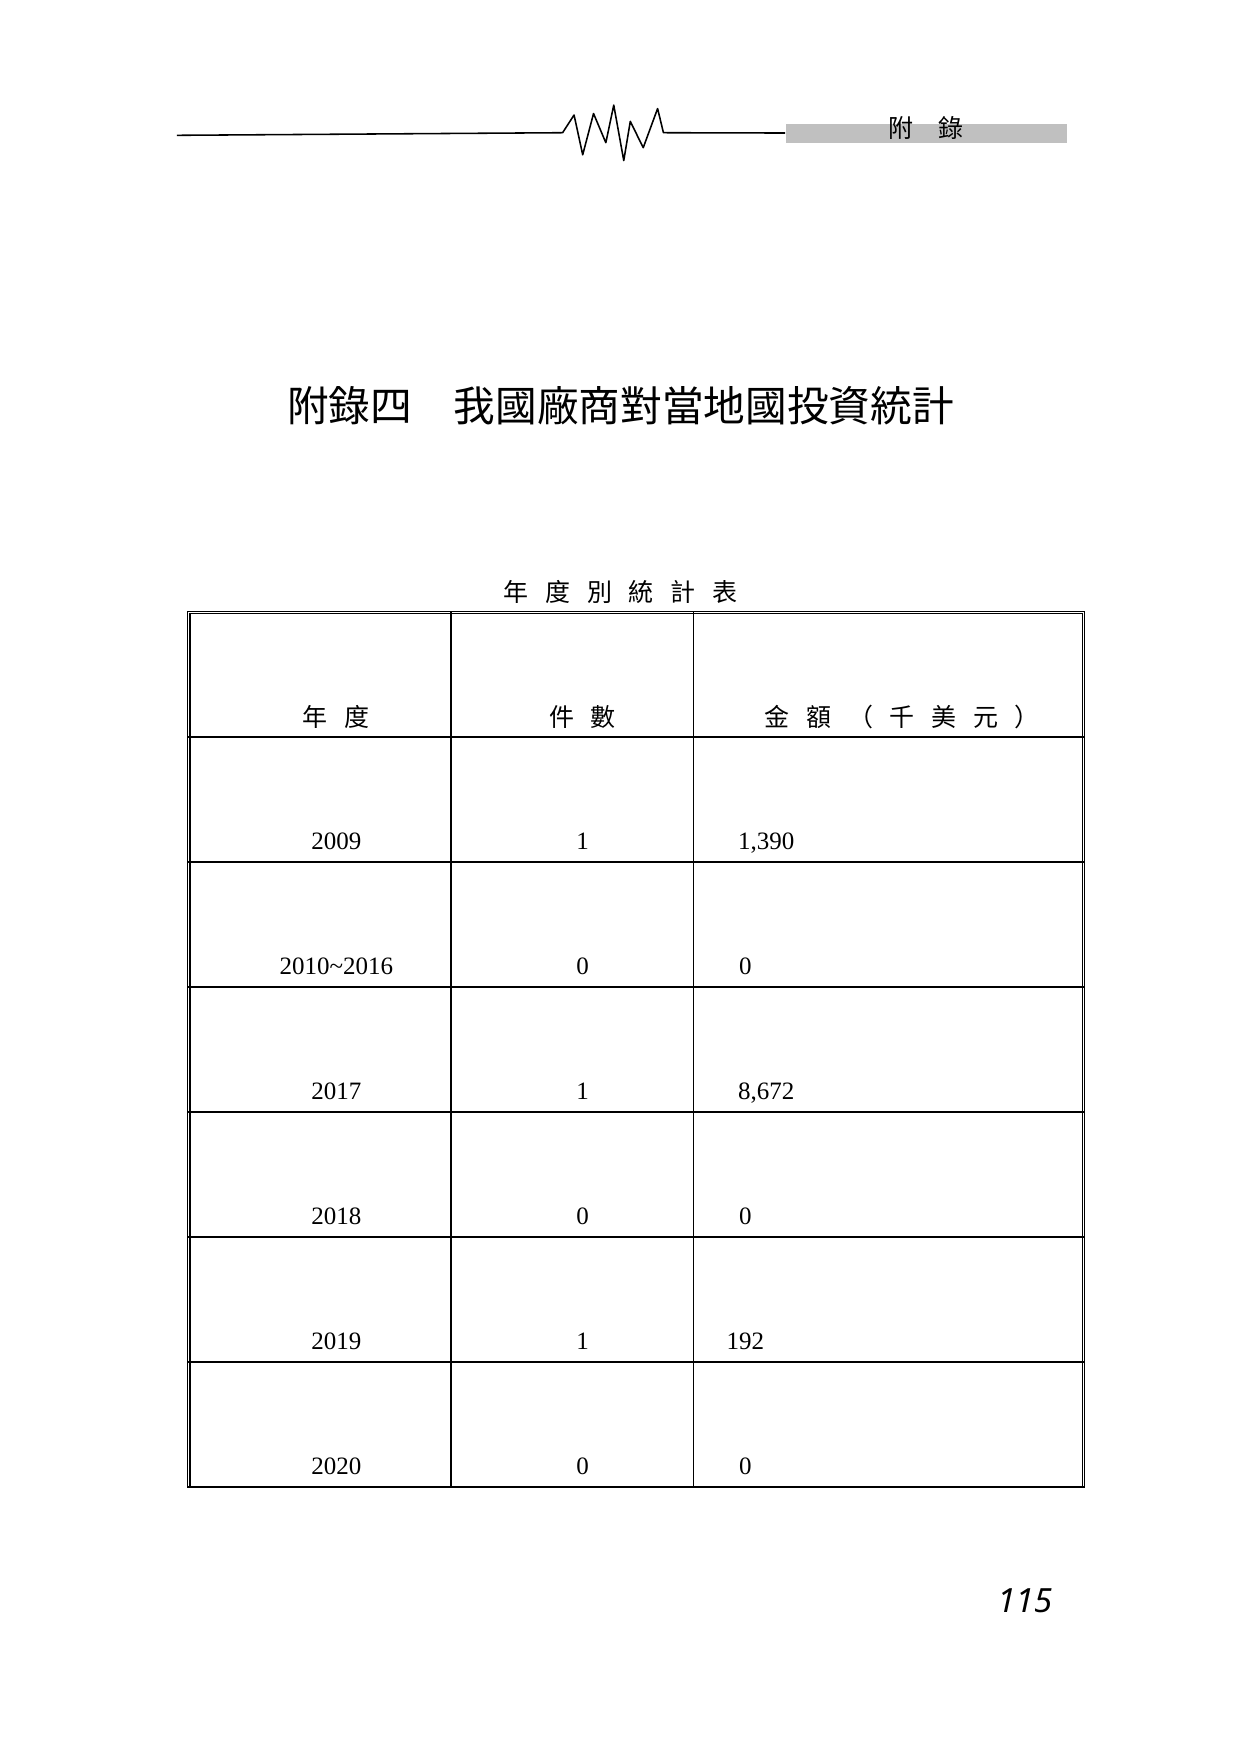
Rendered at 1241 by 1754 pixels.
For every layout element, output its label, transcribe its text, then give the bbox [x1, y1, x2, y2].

table_cell 1 [452, 988, 693, 1111]
table_header 金額（千美元） [694, 614, 1082, 736]
table_cell 2010~2016 [191, 863, 450, 986]
table_cell 0 [452, 863, 693, 986]
table_header 件數 [452, 614, 693, 736]
text 附錄四 我國廠商對當地國投資統計 [183, 361, 1058, 424]
table_cell 1 [452, 738, 693, 861]
table_cell 192 [694, 1238, 1082, 1361]
table_cell 1 [452, 1238, 693, 1361]
table_cell 2017 [191, 988, 450, 1111]
table_cell 0 [452, 1363, 693, 1486]
table_cell 0 [694, 1363, 1082, 1486]
table_cell 2019 [191, 1238, 450, 1361]
table_cell 1,390 [694, 738, 1082, 861]
table_header 年度 [191, 614, 450, 736]
table_cell 2018 [191, 1113, 450, 1236]
table_cell 0 [694, 863, 1082, 986]
text 年度別統計表 [183, 549, 1058, 611]
table_cell 0 [452, 1113, 693, 1236]
table_cell 2020 [191, 1363, 450, 1486]
table_cell 2009 [191, 738, 450, 861]
table_cell 0 [694, 1113, 1082, 1236]
table_cell 8,672 [694, 988, 1082, 1111]
